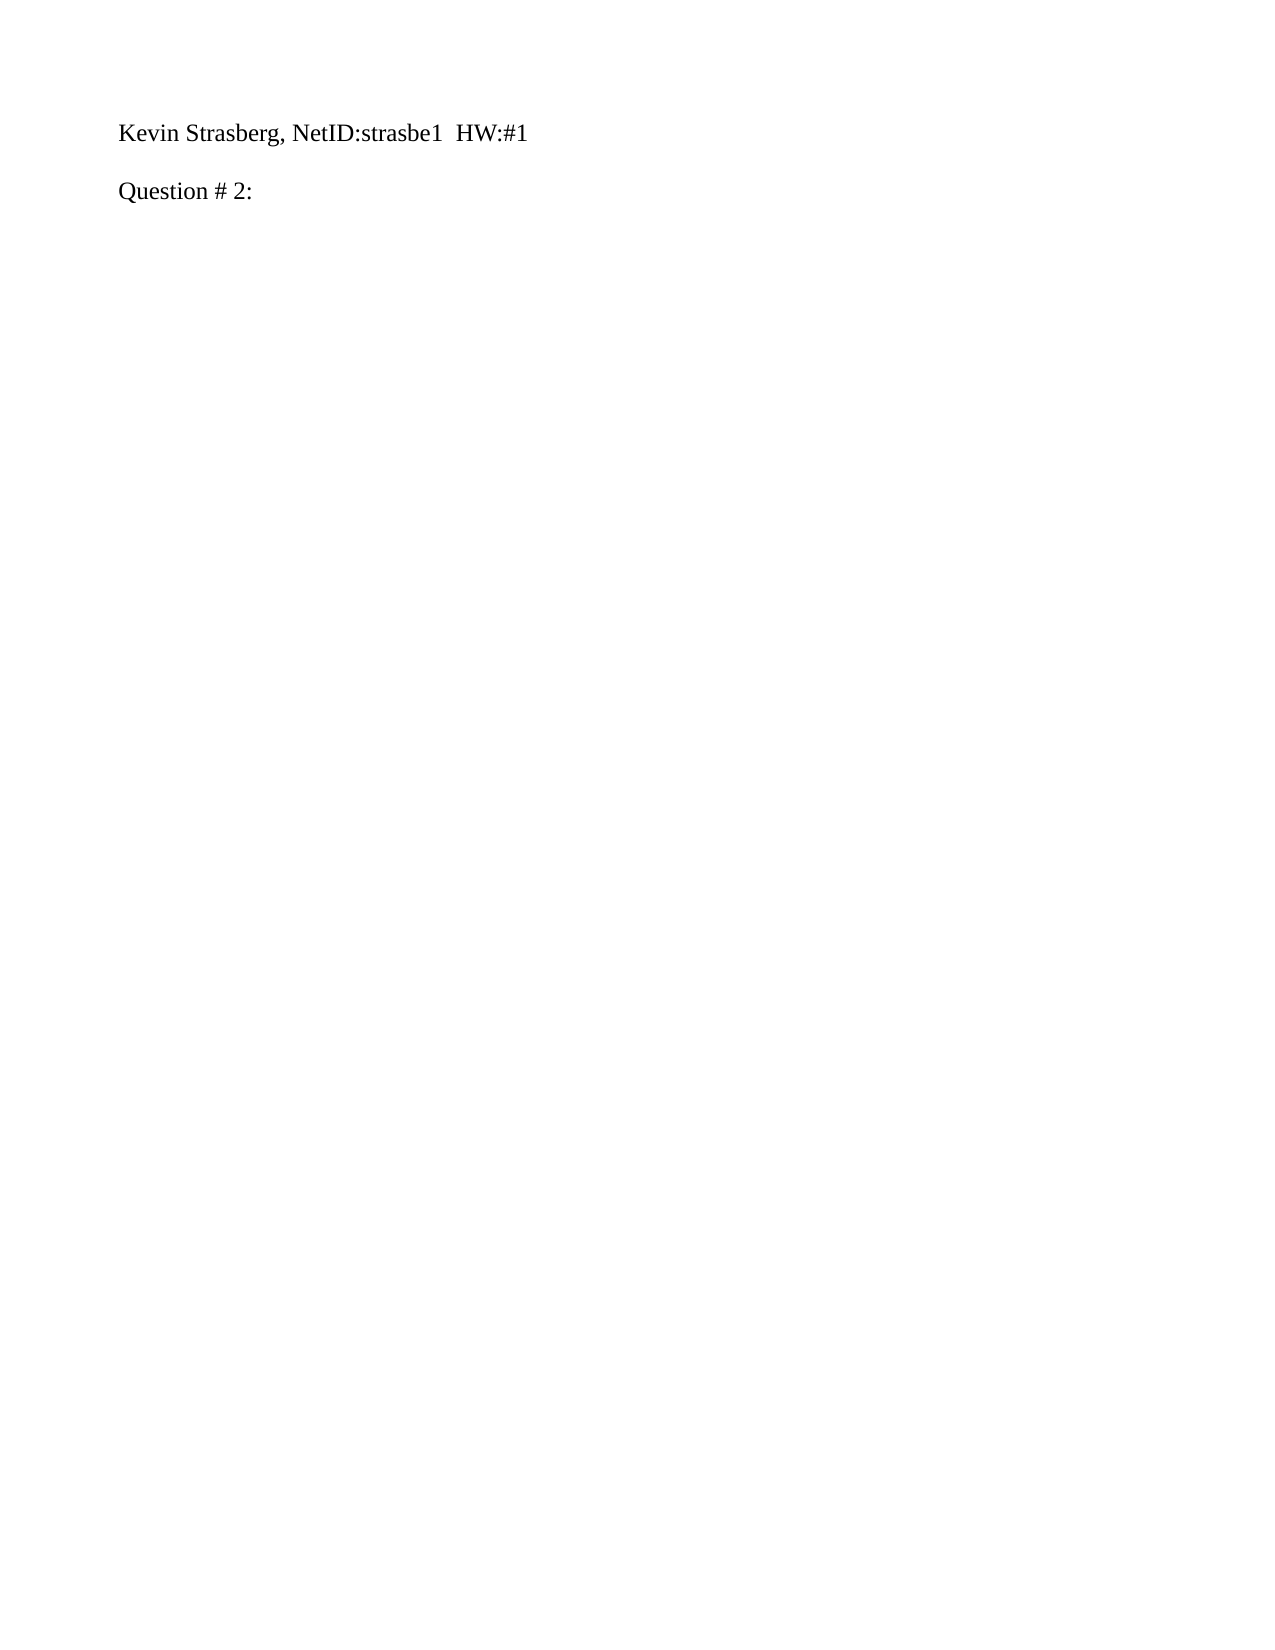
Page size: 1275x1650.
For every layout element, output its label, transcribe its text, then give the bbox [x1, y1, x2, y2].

text Question # 2: [118, 176, 1157, 205]
